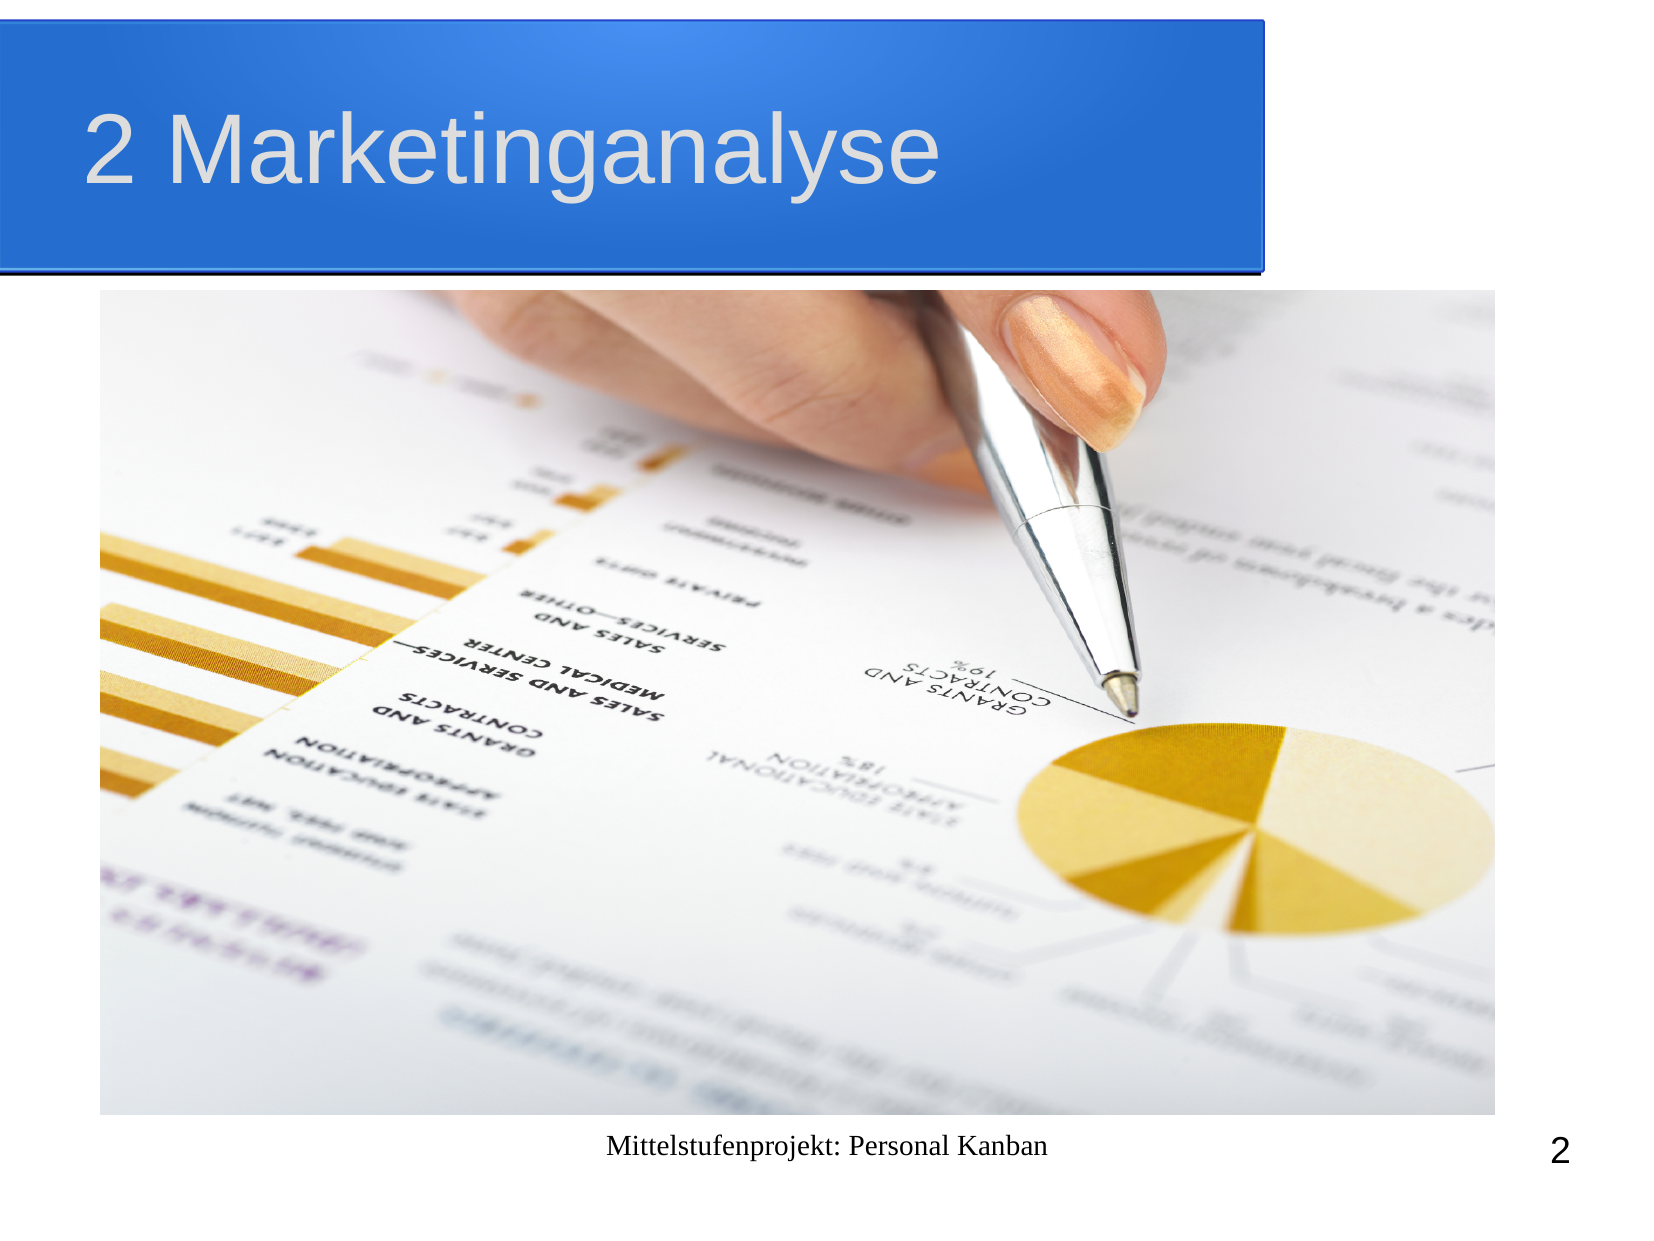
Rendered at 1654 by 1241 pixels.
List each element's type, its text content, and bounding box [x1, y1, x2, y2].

picture [100, 290, 1495, 1115]
text_box 2 [1535, 1122, 1654, 1194]
title 2 Marketinganalyse [82, 47, 1235, 252]
